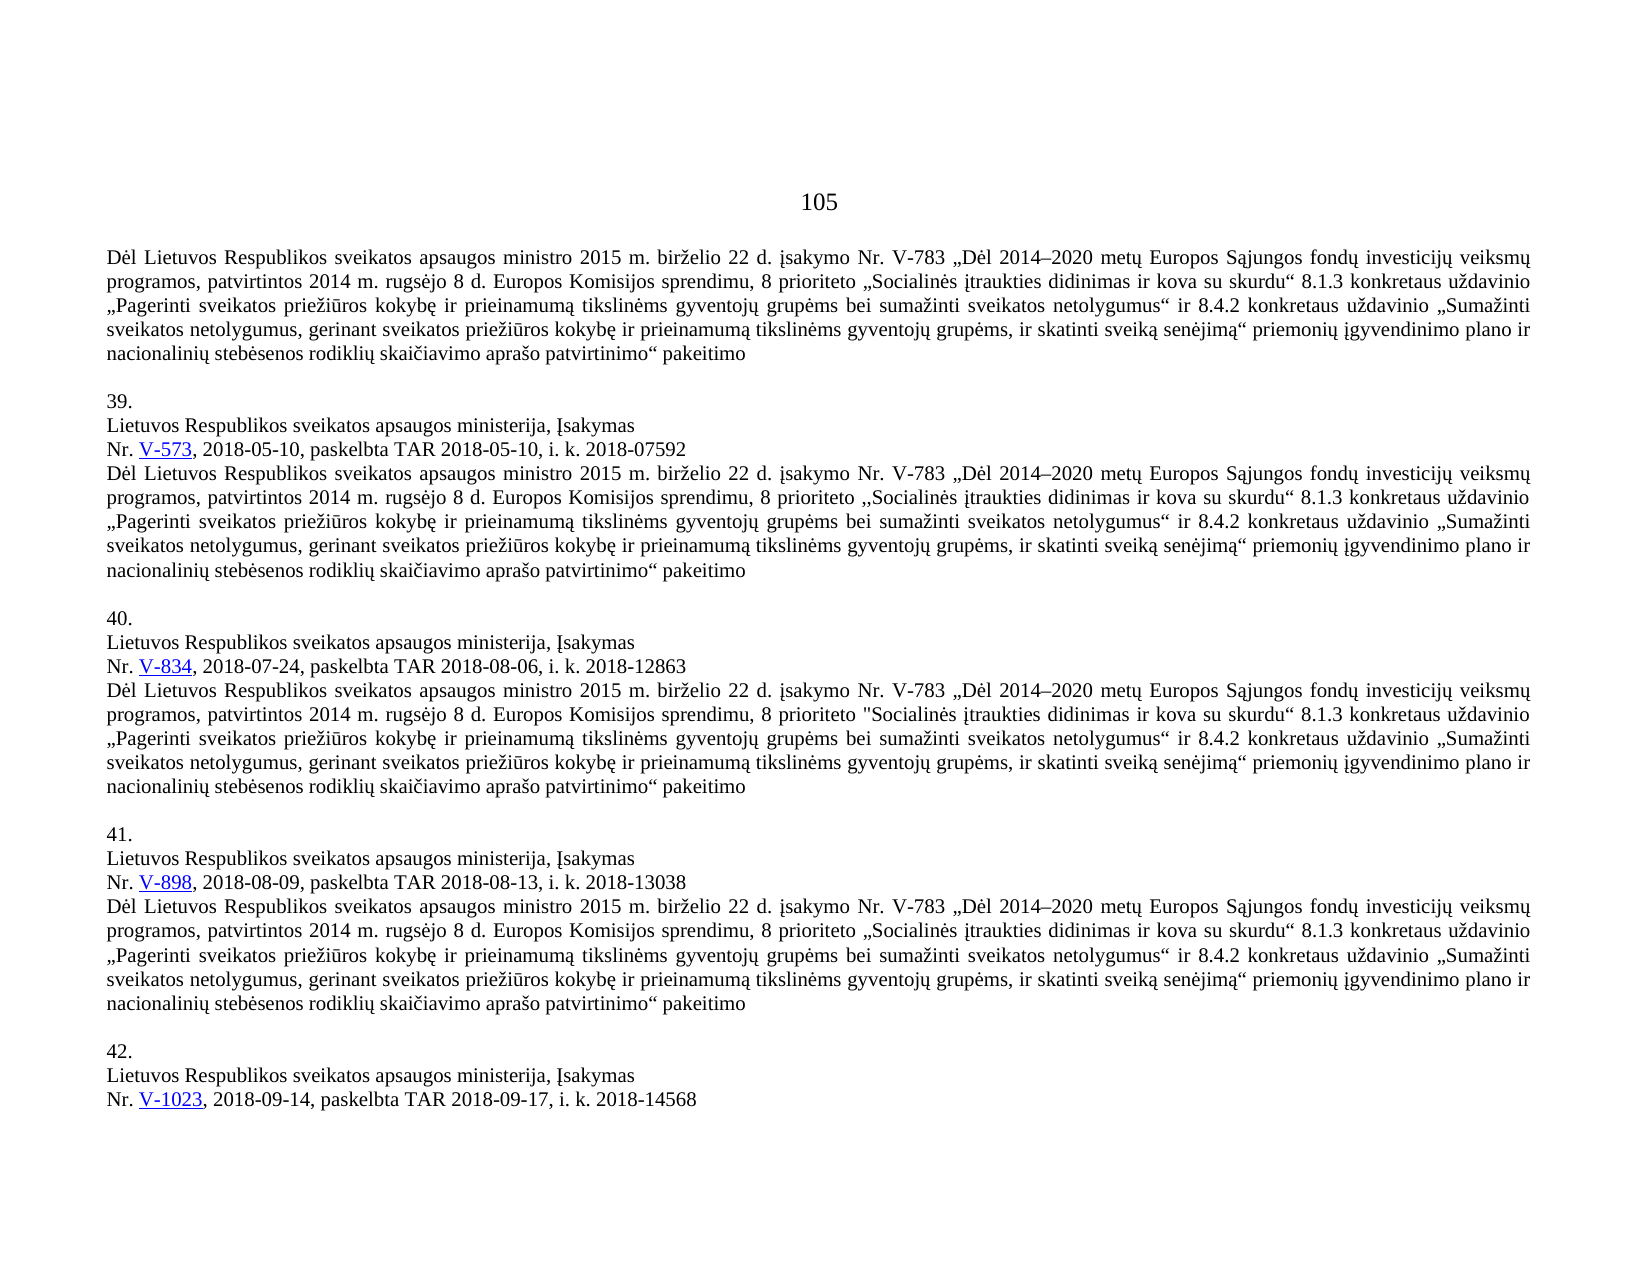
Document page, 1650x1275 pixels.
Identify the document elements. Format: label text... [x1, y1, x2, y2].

text 41. [106, 822, 1532, 846]
text Dėl Lietuvos Respublikos sveikatos apsaugos ministro 2015 m. birželio 22 d. įsakymo Nr. V-783 „Dėl 2014–2020 metų Europos Sąjungos fondų investicijų veiksmų programos, patvirtintos 2014 m. rugsėjo 8 d. Europos Komisijos sprendimu, 8 prioriteto "Socialinės įtraukties didinimas ir kova su skurdu“ 8.1.3 konkretaus uždavinio „Pagerinti sveikatos priežiūros kokybę ir prieinamumą tikslinėms gyventojų grupėms bei sumažinti sveikatos netolygumus“ ir 8.4.2 konkretaus uždavinio „Sumažinti sveikatos netolygumus, gerinant sveikatos priežiūros kokybę ir prieinamumą tikslinėms gyventojų grupėms, ir skatinti sveiką senėjimą“ priemonių įgyvendinimo plano ir nacionalinių stebėsenos rodiklių skaičiavimo aprašo patvirtinimo“ pakeitimo [106, 678, 1532, 798]
text Nr. V-1023, 2018-09-14, paskelbta TAR 2018-09-17, i. k. 2018-14568 [106, 1087, 1532, 1111]
text Nr. V-898, 2018-08-09, paskelbta TAR 2018-08-13, i. k. 2018-13038 [106, 870, 1532, 894]
text Nr. V-834, 2018-07-24, paskelbta TAR 2018-08-06, i. k. 2018-12863 [106, 654, 1532, 678]
text 42. [106, 1039, 1532, 1063]
text Lietuvos Respublikos sveikatos apsaugos ministerija, Įsakymas [106, 413, 1532, 437]
text Lietuvos Respublikos sveikatos apsaugos ministerija, Įsakymas [106, 630, 1532, 654]
text 39. [106, 389, 1532, 413]
text Lietuvos Respublikos sveikatos apsaugos ministerija, Įsakymas [106, 846, 1532, 870]
text Nr. V-573, 2018-05-10, paskelbta TAR 2018-05-10, i. k. 2018-07592 [106, 437, 1532, 461]
text Dėl Lietuvos Respublikos sveikatos apsaugos ministro 2015 m. birželio 22 d. įsakymo Nr. V-783 „Dėl 2014–2020 metų Europos Sąjungos fondų investicijų veiksmų programos, patvirtintos 2014 m. rugsėjo 8 d. Europos Komisijos sprendimu, 8 prioriteto „Socialinės įtraukties didinimas ir kova su skurdu“ 8.1.3 konkretaus uždavinio „Pagerinti sveikatos priežiūros kokybę ir prieinamumą tikslinėms gyventojų grupėms bei sumažinti sveikatos netolygumus“ ir 8.4.2 konkretaus uždavinio „Sumažinti sveikatos netolygumus, gerinant sveikatos priežiūros kokybę ir prieinamumą tikslinėms gyventojų grupėms, ir skatinti sveiką senėjimą“ priemonių įgyvendinimo plano ir nacionalinių stebėsenos rodiklių skaičiavimo aprašo patvirtinimo“ pakeitimo [106, 245, 1532, 365]
text 40. [106, 606, 1532, 630]
text Lietuvos Respublikos sveikatos apsaugos ministerija, Įsakymas [106, 1063, 1532, 1087]
text Dėl Lietuvos Respublikos sveikatos apsaugos ministro 2015 m. birželio 22 d. įsakymo Nr. V-783 „Dėl 2014–2020 metų Europos Sąjungos fondų investicijų veiksmų programos, patvirtintos 2014 m. rugsėjo 8 d. Europos Komisijos sprendimu, 8 prioriteto ,,Socialinės įtraukties didinimas ir kova su skurdu“ 8.1.3 konkretaus uždavinio „Pagerinti sveikatos priežiūros kokybę ir prieinamumą tikslinėms gyventojų grupėms bei sumažinti sveikatos netolygumus“ ir 8.4.2 konkretaus uždavinio „Sumažinti sveikatos netolygumus, gerinant sveikatos priežiūros kokybę ir prieinamumą tikslinėms gyventojų grupėms, ir skatinti sveiką senėjimą“ priemonių įgyvendinimo plano ir nacionalinių stebėsenos rodiklių skaičiavimo aprašo patvirtinimo“ pakeitimo [106, 461, 1532, 582]
text Dėl Lietuvos Respublikos sveikatos apsaugos ministro 2015 m. birželio 22 d. įsakymo Nr. V-783 „Dėl 2014–2020 metų Europos Sąjungos fondų investicijų veiksmų programos, patvirtintos 2014 m. rugsėjo 8 d. Europos Komisijos sprendimu, 8 prioriteto „Socialinės įtraukties didinimas ir kova su skurdu“ 8.1.3 konkretaus uždavinio „Pagerinti sveikatos priežiūros kokybę ir prieinamumą tikslinėms gyventojų grupėms bei sumažinti sveikatos netolygumus“ ir 8.4.2 konkretaus uždavinio „Sumažinti sveikatos netolygumus, gerinant sveikatos priežiūros kokybę ir prieinamumą tikslinėms gyventojų grupėms, ir skatinti sveiką senėjimą“ priemonių įgyvendinimo plano ir nacionalinių stebėsenos rodiklių skaičiavimo aprašo patvirtinimo“ pakeitimo [106, 894, 1532, 1015]
